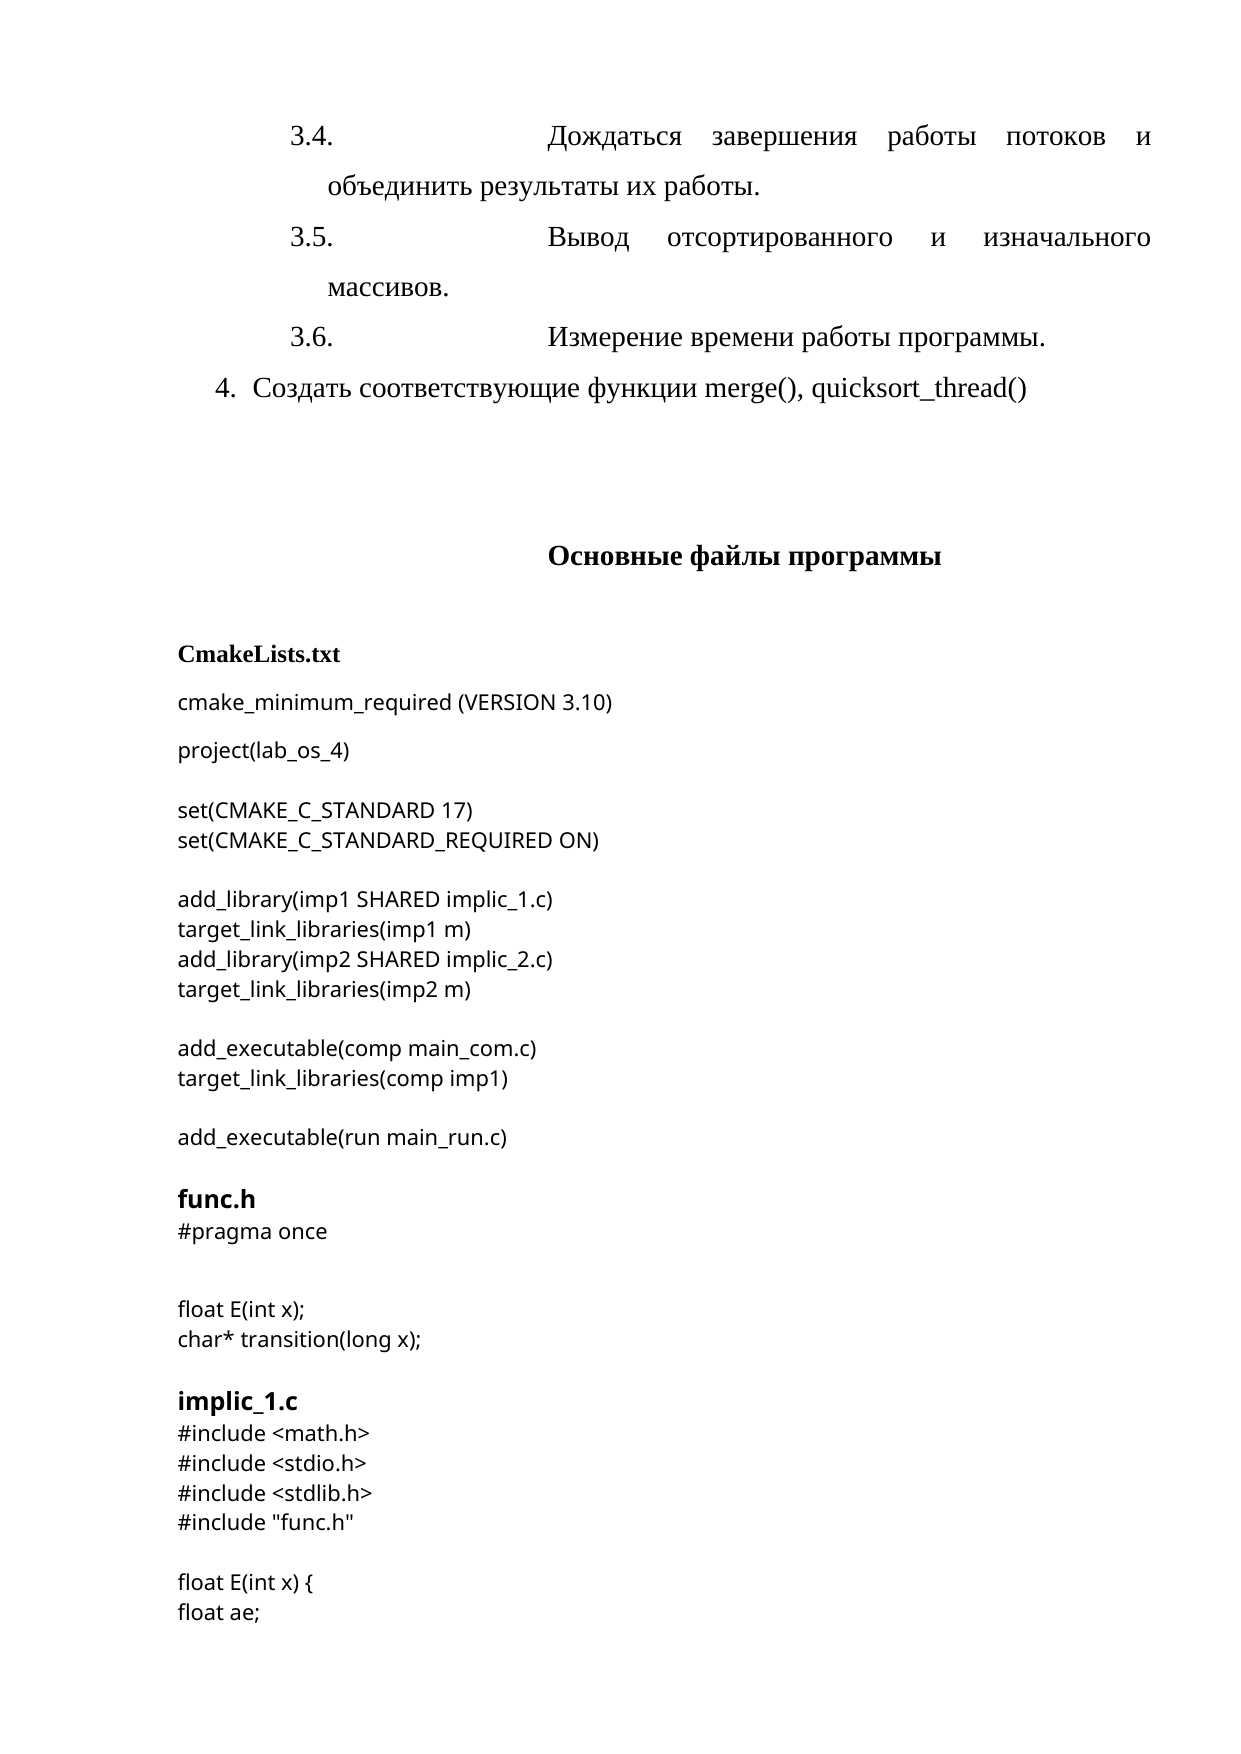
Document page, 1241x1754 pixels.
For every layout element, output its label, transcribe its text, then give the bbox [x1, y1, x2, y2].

text add_executable(comp main_com.c) [177, 1033, 1152, 1063]
list Вывод отсортированного и изначального массивов. [290, 219, 1152, 303]
text cmake_minimum_required (VERSION 3.10) [177, 687, 1152, 717]
text #include "func.h" [177, 1507, 1152, 1537]
text float ae; [177, 1597, 1152, 1626]
text CmakeLists.txt [177, 639, 1152, 668]
text target_link_libraries(comp imp1) [177, 1063, 1152, 1093]
list Измерение времени работы программы. [290, 319, 1152, 353]
text set(CMAKE_C_STANDARD_REQUIRED ON) [177, 825, 1152, 854]
text project(lab_os_4) [177, 736, 1152, 765]
text set(CMAKE_C_STANDARD 17) [177, 795, 1152, 825]
list Дождаться завершения работы потоков и объединить результаты их работы. [290, 118, 1152, 202]
list Основные файлы программы [275, 538, 1152, 572]
text target_link_libraries(imp2 m) [177, 974, 1152, 1003]
text implic_1.c [177, 1384, 1152, 1418]
text float E(int x) { [177, 1567, 1152, 1597]
text #include <math.h> [177, 1418, 1152, 1448]
text #pragma once [177, 1216, 1152, 1246]
text add_library(imp1 SHARED implic_1.c) [177, 884, 1152, 914]
list Создать соответствующие функции merge(), quicksort_thread() [215, 370, 1152, 403]
text add_executable(run main_run.c) [177, 1122, 1152, 1152]
text #include <stdio.h> [177, 1448, 1152, 1477]
text float E(int x); [177, 1294, 1152, 1324]
text #include <stdlib.h> [177, 1477, 1152, 1507]
text char* transition(long x); [177, 1324, 1152, 1354]
text func.h [177, 1182, 1152, 1216]
text target_link_libraries(imp1 m) [177, 914, 1152, 944]
text add_library(imp2 SHARED implic_2.c) [177, 944, 1152, 974]
